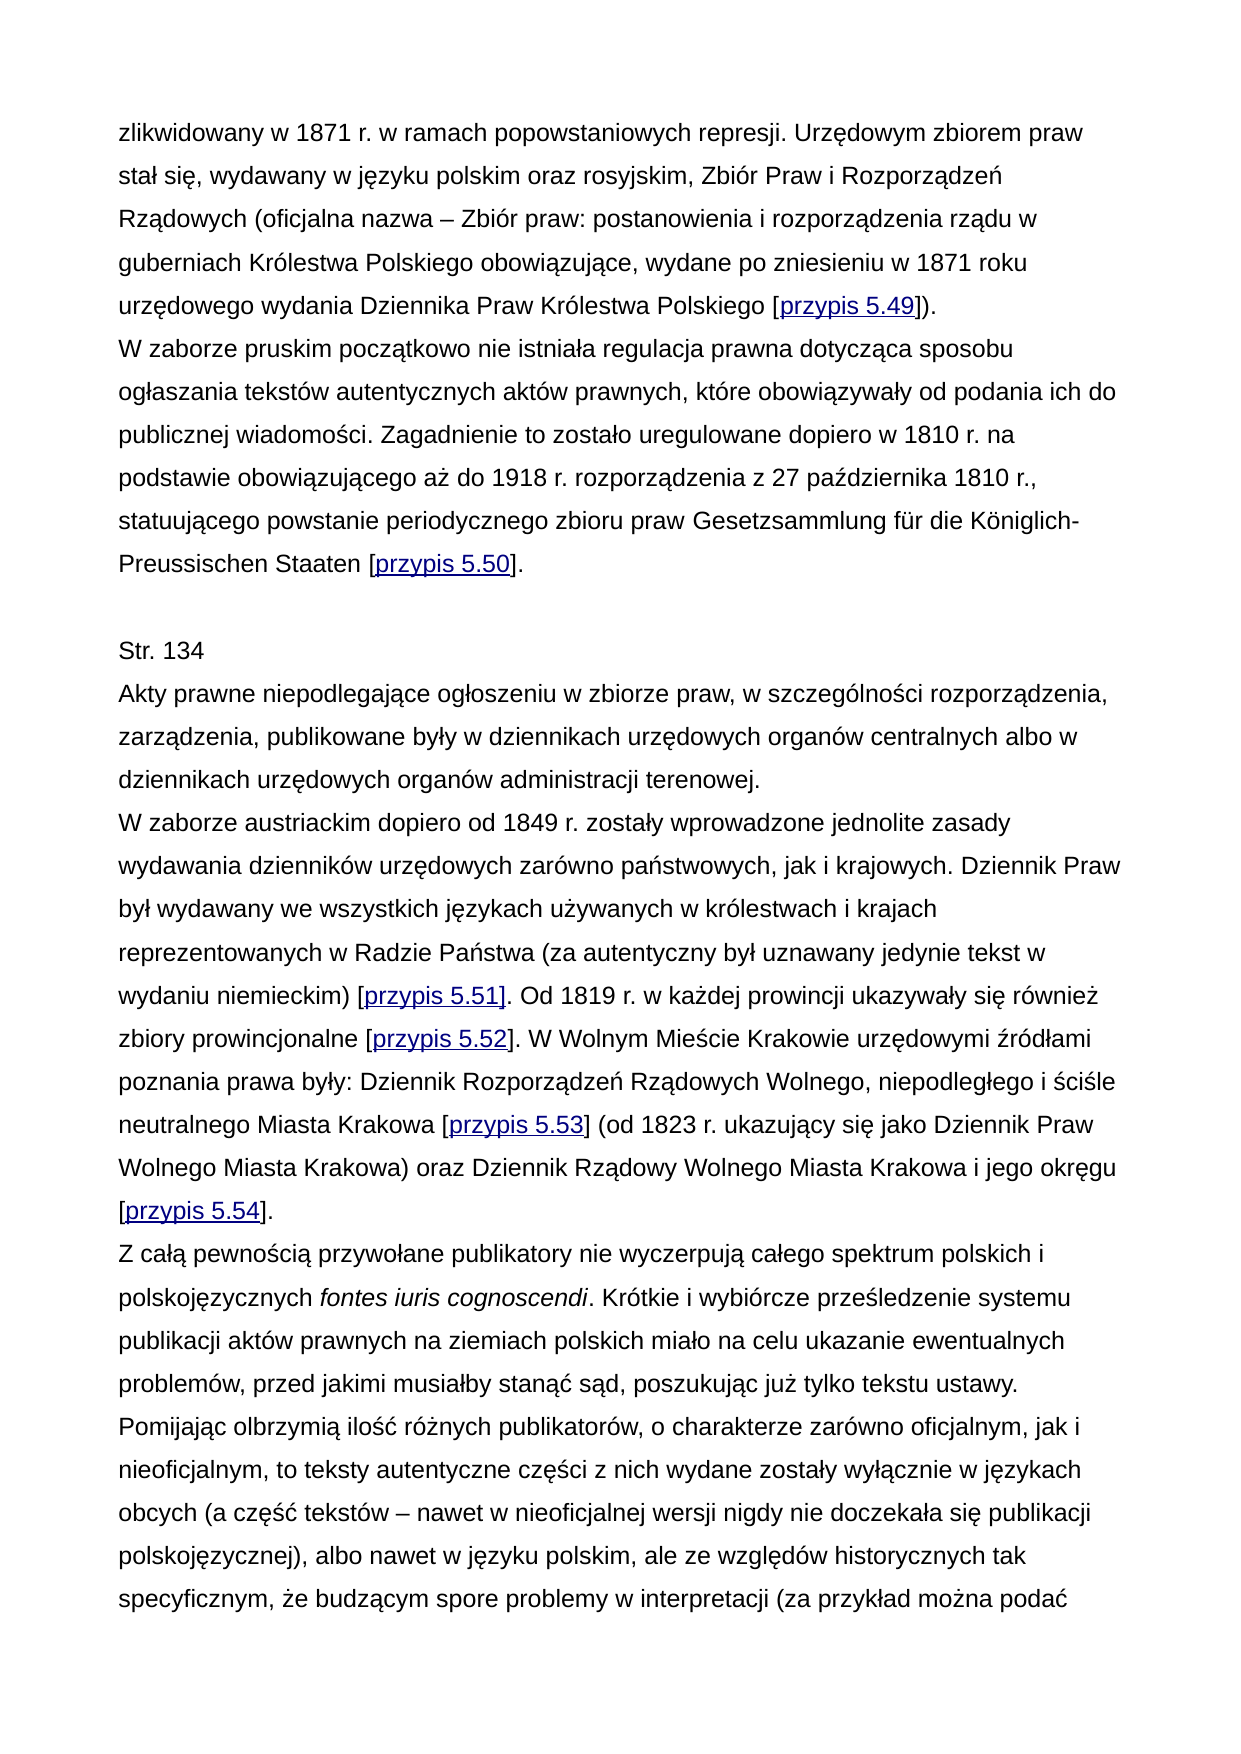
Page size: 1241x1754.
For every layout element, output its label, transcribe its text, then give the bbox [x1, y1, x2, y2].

text Akty prawne niepodlegające ogłoszeniu w zbiorze praw, w szczególności rozporządzenia, zarządzenia, publikowane były w dziennikach urzędowych organów centralnych albo w dziennikach urzędowych organów administracji terenowej. [118, 679, 1122, 794]
text zlikwidowany w 1871 r. w ramach popowstaniowych represji. Urzędowym zbiorem praw stał się, wydawany w języku polskim oraz rosyjskim, Zbiór Praw i Rozporządzeń Rządowych (oficjalna nazwa – Zbiór praw: postanowienia i rozporządzenia rządu w guberniach Królestwa Polskiego obowiązujące, wydane po zniesieniu w 1871 roku urzędowego wydania Dziennika Praw Królestwa Polskiego [przypis 5.49]). [118, 118, 1122, 319]
text Str. 134 [118, 636, 1122, 664]
text W zaborze austriackim dopiero od 1849 r. zostały wprowadzone jednolite zasady wydawania dzienników urzędowych zarówno państwowych, jak i krajowych. Dziennik Praw był wydawany we wszystkich językach używanych w królestwach i krajach reprezentowanych w Radzie Państwa (za autentyczny był uznawany jedynie tekst w wydaniu niemieckim) [przypis 5.51]. Od 1819 r. w każdej prowincji ukazywały się również zbiory prowincjonalne [przypis 5.52]. W Wolnym Mieście Krakowie urzędowymi źródłami poznania prawa były: Dziennik Rozporządzeń Rządowych Wolnego, niepodległego i ściśle neutralnego Miasta Krakowa [przypis 5.53] (od 1823 r. ukazujący się jako Dziennik Praw Wolnego Miasta Krakowa) oraz Dziennik Rządowy Wolnego Miasta Krakowa i jego okręgu [przypis 5.54]. [118, 808, 1122, 1225]
text Z całą pewnością przywołane publikatory nie wyczerpują całego spektrum polskich i polskojęzycznych fontes iuris cognoscendi. Krótkie i wybiórcze prześledzenie systemu publikacji aktów prawnych na ziemiach polskich miało na celu ukazanie ewentualnych problemów, przed jakimi musiałby stanąć sąd, poszukując już tylko tekstu ustawy. Pomijając olbrzymią ilość różnych publikatorów, o charakterze zarówno oficjalnym, jak i nieoficjalnym, to teksty autentyczne części z nich wydane zostały wyłącznie w językach obcych (a część tekstów – nawet w nieoficjalnej wersji nigdy nie doczekała się publikacji polskojęzycznej), albo nawet w języku polskim, ale ze względów historycznych tak specyficznym, że budzącym spore problemy w interpretacji (za przykład można podać [118, 1239, 1122, 1613]
text W zaborze pruskim początkowo nie istniała regulacja prawna dotycząca sposobu ogłaszania tekstów autentycznych aktów prawnych, które obowiązywały od podania ich do publicznej wiadomości. Zagadnienie to zostało uregulowane dopiero w 1810 r. na podstawie obowiązującego aż do 1918 r. rozporządzenia z 27 października 1810 r., statuującego powstanie periodycznego zbioru praw Gesetzsammlung für die Königlich-Preussischen Staaten [przypis 5.50]. [118, 334, 1122, 578]
